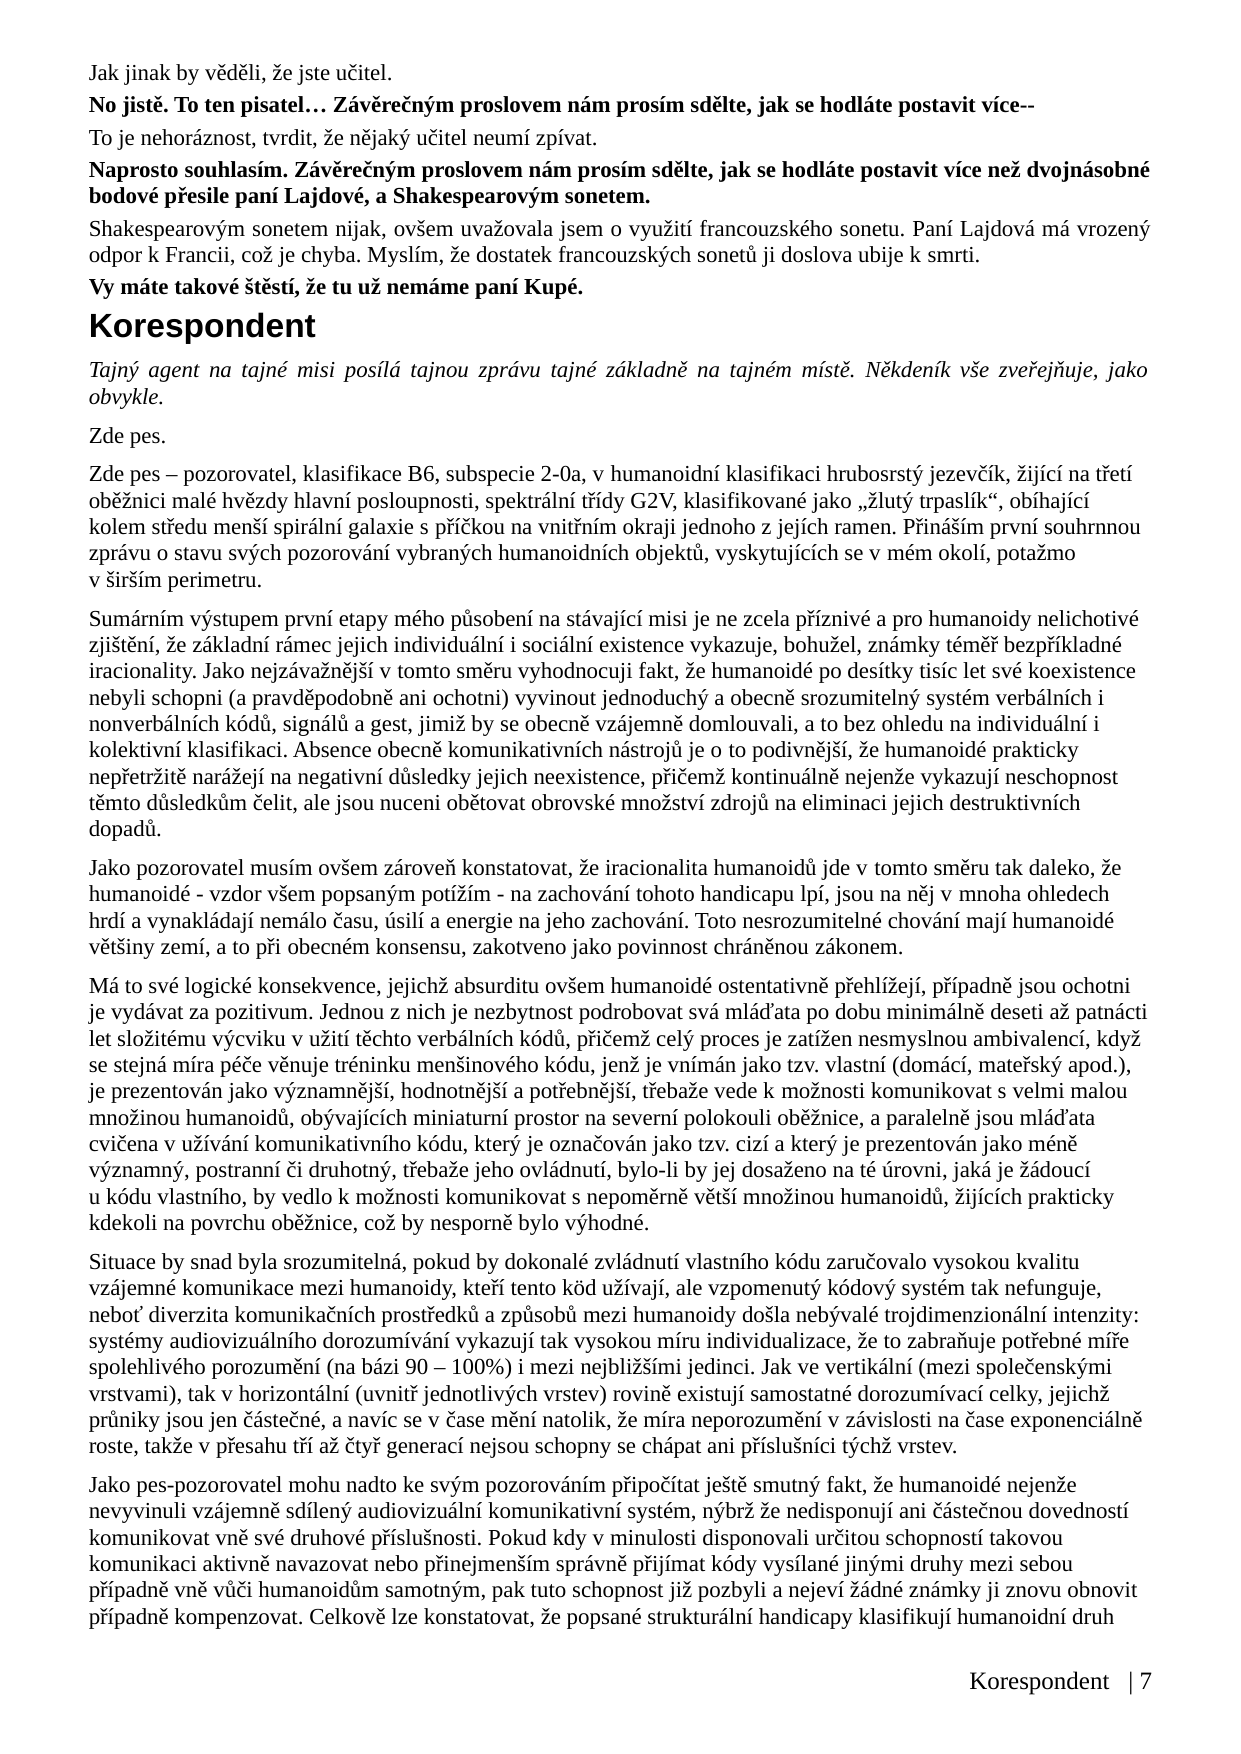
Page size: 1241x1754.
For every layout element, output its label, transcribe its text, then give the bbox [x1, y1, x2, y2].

text Zde pes. [88, 422, 1152, 448]
text No jistě. To ten pisatel… Závěrečným proslovem nám prosím sdělte, jak se hodláte postavit více-- [88, 91, 1152, 118]
text Sumárním výstupem první etapy mého působení na stávající misi je ne zcela příznivé a pro humanoidy nelichotivé zjištění, že základní rámec jejich individuální i sociální existence vykazuje, bohužel, známky téměř bezpříkladné iracionality. Jako nejzávažnější v tomto směru vyhodnocuji fakt, že humanoidé po desítky tisíc let své koexistence nebyli schopni (a pravděpodobně ani ochotni) vyvinout jednoduchý a obecně srozumitelný systém verbálních i nonverbálních kódů, signálů a gest, jimiž by se obecně vzájemně domlouvali, a to bez ohledu na individuální i kolektivní klasifikaci. Absence obecně komunikativních nástrojů je o to podivnější, že humanoidé prakticky nepřetržitě narážejí na negativní důsledky jejich neexistence, přičemž kontinuálně nejenže vykazují neschopnost těmto důsledkům čelit, ale jsou nuceni obětovat obrovské množství zdrojů na eliminaci jejich destruktivních dopadů. [88, 604, 1152, 842]
text Situace by snad byla srozumitelná, pokud by dokonalé zvládnutí vlastního kódu zaručovalo vysokou kvalitu vzájemné komunikace mezi humanoidy, kteří tento köd užívají, ale vzpomenutý kódový systém tak nefunguje, neboť diverzita komunikačních prostředků a způsobů mezi humanoidy došla nebývalé trojdimenzionální intenzity: systémy audiovizuálního dorozumívání vykazují tak vysokou míru individualizace, že to zabraňuje potřebné míře spolehlivého porozumění (na bázi 90 – 100%) i mezi nejbližšími jedinci. Jak ve vertikální (mezi společenskými vrstvami), tak v horizontální (uvnitř jednotlivých vrstev) rovině existují samostatné dorozumívací celky, jejichž průniky jsou jen částečné, a navíc se v čase mění natolik, že míra neporozumění v závislosti na čase exponenciálně roste, takže v přesahu tří až čtyř generací nejsou schopny se chápat ani příslušníci týchž vrstev. [88, 1248, 1152, 1459]
text To je nehoráznost, tvrdit, že nějaký učitel neumí zpívat. [88, 124, 1152, 150]
text Jako pozorovatel musím ovšem zároveň konstatovat, že iracionalita humanoidů jde v tomto směru tak daleko, že humanoidé - vzdor všem popsaným potížím - na zachování tohoto handicapu lpí, jsou na něj v mnoha ohledech hrdí a vynakládají nemálo času, úsilí a energie na jeho zachování. Toto nesrozumitelné chování mají humanoidé většiny zemí, a to při obecném konsensu, zakotveno jako povinnost chráněnou zákonem. [88, 854, 1152, 959]
text Jako pes-pozorovatel mohu nadto ke svým pozorováním připočítat ještě smutný fakt, že humanoidé nejenže nevyvinuli vzájemně sdílený audiovizuální komunikativní systém, nýbrž že nedisponují ani částečnou dovedností komunikovat vně své druhové příslušnosti. Pokud kdy v minulosti disponovali určitou schopností takovou komunikaci aktivně navazovat nebo přinejmenším správně přijímat kódy vysílané jinými druhy mezi sebou případně vně vůči humanoidům samotným, pak tuto schopnost již pozbyli a nejeví žádné známky ji znovu obnovit případně kompenzovat. Celkově lze konstatovat, že popsané strukturální handicapy klasifikují humanoidní druh [88, 1471, 1152, 1629]
subtitle Korespondent [88, 306, 1152, 344]
text Zde pes – pozorovatel, klasifikace B6, subspecie 2-0a, v humanoidní klasifikaci hrubosrstý jezevčík, žijící na třetí oběžnici malé hvězdy hlavní posloupnosti, spektrální třídy G2V, klasifikované jako „žlutý trpaslík“, obíhající kolem středu menší spirální galaxie s příčkou na vnitřním okraji jednoho z jejích ramen. Přináším první souhrnnou zprávu o stavu svých pozorování vybraných humanoidních objektů, vyskytujících se v mém okolí, potažmo v širším perimetru. [88, 460, 1152, 592]
text Tajný agent na tajné misi posílá tajnou zprávu tajné základně na tajném místě. Někdeník vše zveřejňuje, jako obvykle. [88, 357, 1152, 409]
text Naprosto souhlasím. Závěrečným proslovem nám prosím sdělte, jak se hodláte postavit více než dvojnásobné bodové přesile paní Lajdové, a Shakespearovým sonetem. [88, 156, 1152, 209]
text Shakespearovým sonetem nijak, ovšem uvažovala jsem o využití francouzského sonetu. Paní Lajdová má vrozený odpor k Francii, což je chyba. Myslím, že dostatek francouzských sonetů ji doslova ubije k smrti. [88, 214, 1152, 267]
text Má to své logické konsekvence, jejichž absurditu ovšem humanoidé ostentativně přehlížejí, případně jsou ochotni je vydávat za pozitivum. Jednou z nich je nezbytnost podrobovat svá mláďata po dobu minimálně deseti až patnácti let složitému výcviku v užití těchto verbálních kódů, přičemž celý proces je zatížen nesmyslnou ambivalencí, když se stejná míra péče věnuje tréninku menšinového kódu, jenž je vnímán jako tzv. vlastní (domácí, mateřský apod.), je prezentován jako významnější, hodnotnější a potřebnější, třebaže vede k možnosti komunikovat s velmi malou množinou humanoidů, obývajících miniaturní prostor na severní polokouli oběžnice, a paralelně jsou mláďata cvičena v užívání komunikativního kódu, který je označován jako tzv. cizí a který je prezentován jako méně významný, postranní či druhotný, třebaže jeho ovládnutí, bylo-li by jej dosaženo na té úrovni, jaká je žádoucí u kódu vlastního, by vedlo k možnosti komunikovat s nepoměrně větší množinou humanoidů, žijících prakticky kdekoli na povrchu oběžnice, což by nesporně bylo výhodné. [88, 972, 1152, 1236]
text Jak jinak by věděli, že jste učitel. [88, 59, 1152, 85]
text Vy máte takové štěstí, že tu už nemáme paní Kupé. [88, 273, 1152, 299]
